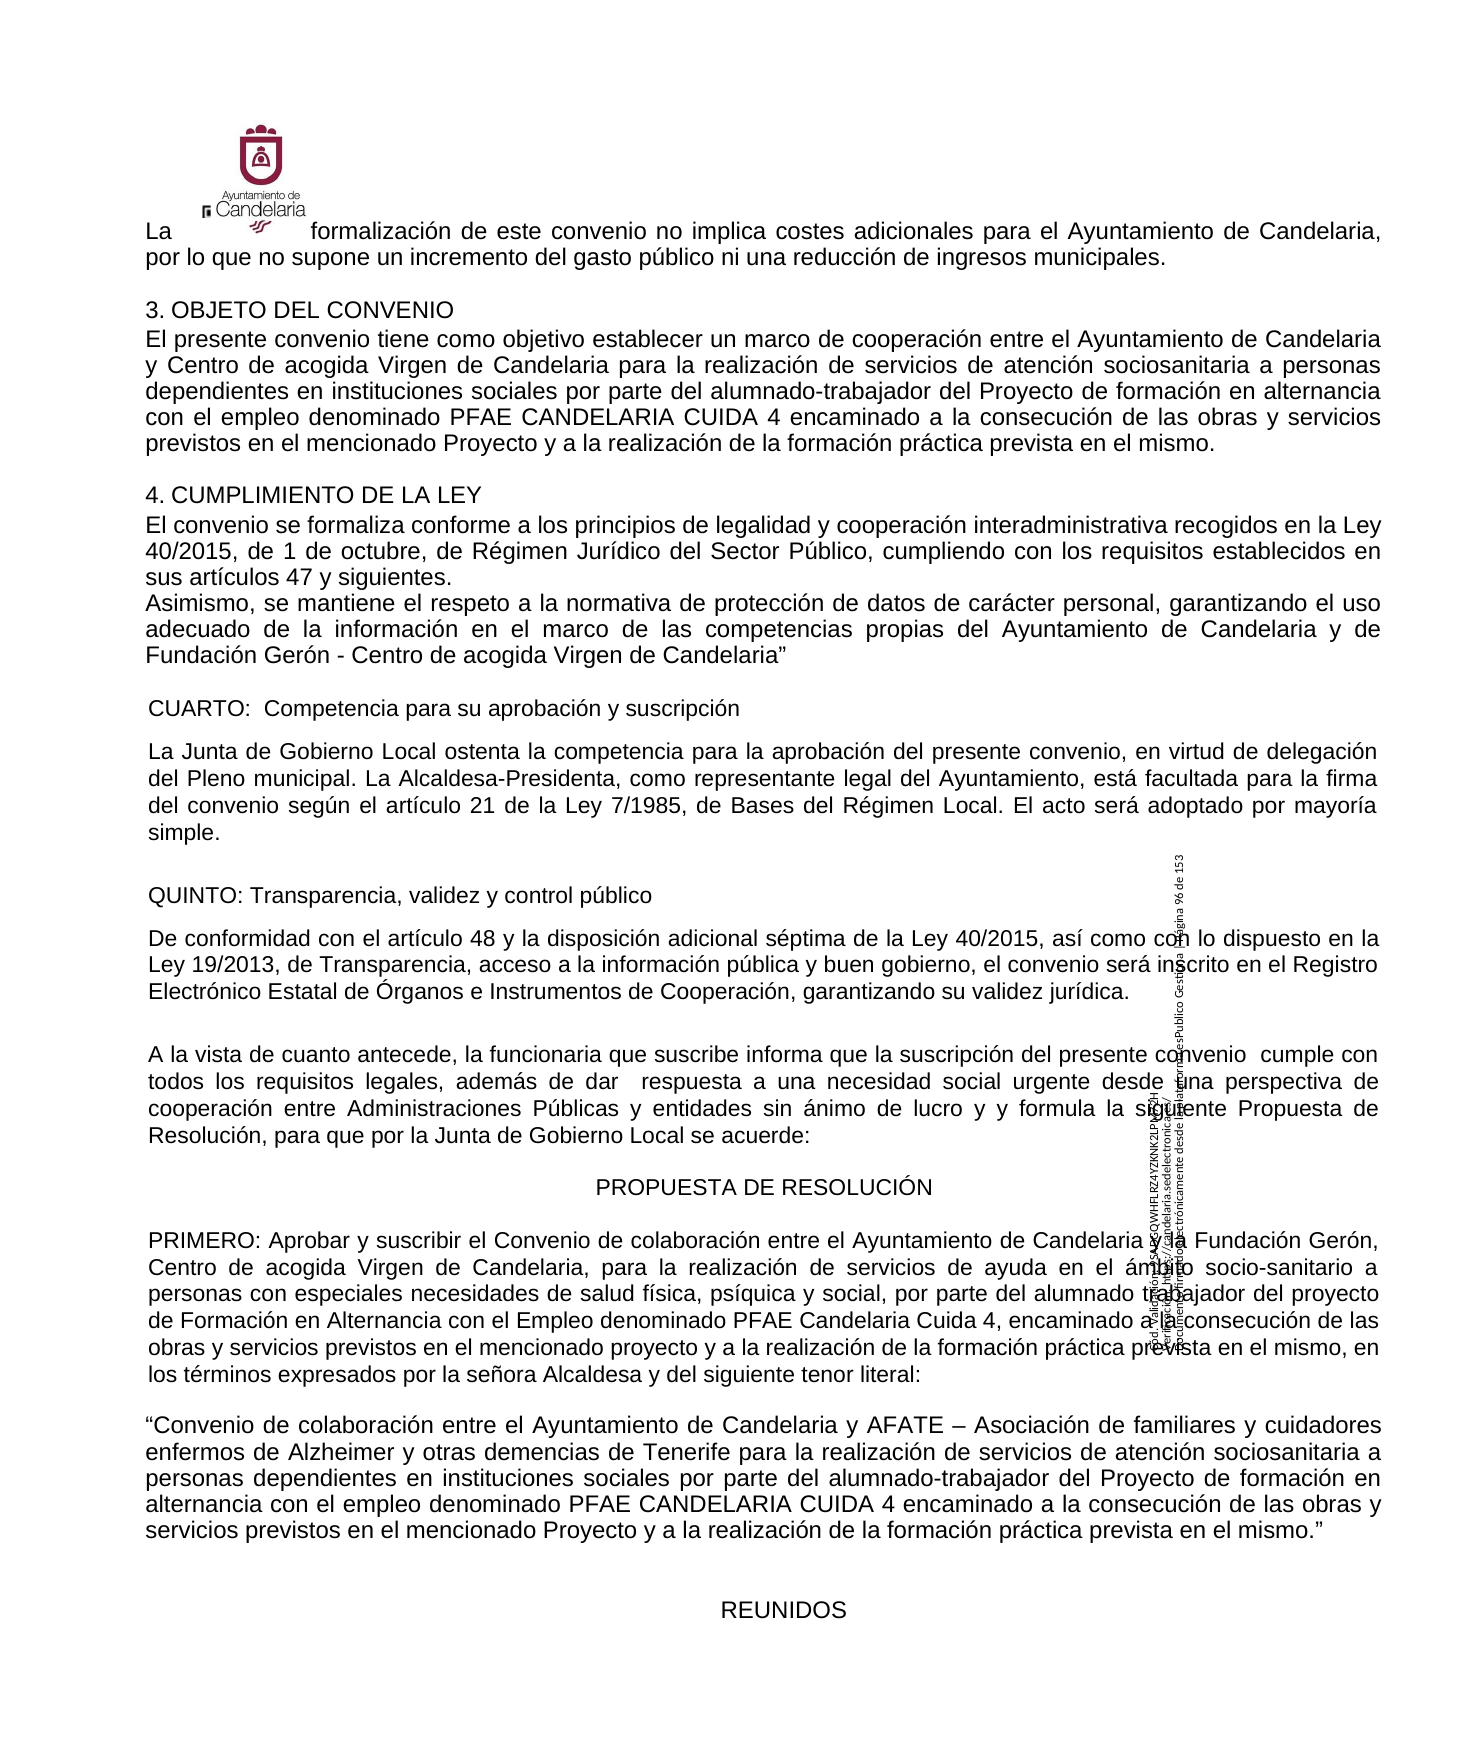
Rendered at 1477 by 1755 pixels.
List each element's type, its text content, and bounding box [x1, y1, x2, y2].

text Asimismo, se mantiene el respeto a la normativa de protección de datos de carácter personal, garantizando el uso adecuado de la información en el marco de las competencias propias del Ayuntamiento de Candelaria y de Fundación Gerón - Centro de acogida Virgen de Candelaria” [145, 591, 1383, 669]
text De conformidad con el artículo 48 y la disposición adicional séptima de la Ley 40/2015, así como con lo dispuesto en la Ley 19/2013, de Transparencia, acceso a la información pública y buen gobierno, el convenio será inscrito en el Registro Electrónico Estatal de Órganos e Instrumentos de Cooperación, garantizando su validez jurídica. [148, 924, 1380, 1004]
text A la vista de cuanto antecede, la funcionaria que suscribe informa que la suscripción del presente convenio cumple con todos los requisitos legales, además de dar respuesta a una necesidad social urgente desde una perspectiva de cooperación entre Administraciones Públicas y entidades sin ánimo de lucro y y formula la siguiente Propuesta de Resolución, para que por la Junta de Gobierno Local se acuerde: [148, 1041, 1380, 1148]
text QUINTO: Transparencia, validez y control público [148, 882, 1226, 908]
list CUMPLIMIENTO DE LA LEY [145, 483, 1383, 509]
text CUARTO: Competencia para su aprobación y suscripción [148, 695, 1226, 722]
text La formalización de este convenio no implica costes adicionales para el Ayuntamiento de Candelaria, por lo que no supone un incremento del gasto público ni una reducción de ingresos municipales. [145, 219, 1383, 271]
text El presente convenio tiene como objetivo establecer un marco de cooperación entre el Ayuntamiento de Candelaria y Centro de acogida Virgen de Candelaria para la realización de servicios de atención sociosanitaria a personas dependientes en instituciones sociales por parte del alumnado-trabajador del Proyecto de formación en alternancia con el empleo denominado PFAE CANDELARIA CUIDA 4 encaminado a la consecución de las obras y servicios previstos en el mencionado Proyecto y a la realización de la formación práctica prevista en el mismo. [145, 327, 1383, 457]
text REUNIDOS [191, 1596, 1376, 1624]
list OBJETO DEL CONVENIO [145, 297, 1383, 323]
text PRIMERO: Aprobar y suscribir el Convenio de colaboración entre el Ayuntamiento de Candelaria y la Fundación Gerón, Centro de acogida Virgen de Candelaria, para la realización de servicios de ayuda en el ámbito socio-sanitario a personas con especiales necesidades de salud física, psíquica y social, por parte del alumnado trabajador del proyecto de Formación en Alternancia con el Empleo denominado PFAE Candelaria Cuida 4, encaminado a la consecución de las obras y servicios previstos en el mencionado proyecto y a la realización de la formación práctica prevista en el mismo, en los términos expresados por la señora Alcaldesa y del siguiente tenor literal: [148, 1227, 1380, 1387]
text “Convenio de colaboración entre el Ayuntamiento de Candelaria y AFATE – Asociación de familiares y cuidadores enfermos de Alzheimer y otras demencias de Tenerife para la realización de servicios de atención sociosanitaria a personas dependientes en instituciones sociales por parte del alumnado-trabajador del Proyecto de formación en alternancia con el empleo denominado PFAE CANDELARIA CUIDA 4 encaminado a la consecución de las obras y servicios previstos en el mencionado Proyecto y a la realización de la formación práctica prevista en el mismo.” [145, 1413, 1383, 1543]
text El convenio se formaliza conforme a los principios de legalidad y cooperación interadministrativa recogidos en la Ley 40/2015, de 1 de octubre, de Régimen Jurídico del Sector Público, cumpliendo con los requisitos establecidos en sus artículos 47 y siguientes. [145, 512, 1383, 590]
text PROPUESTA DE RESOLUCIÓN [145, 1174, 1383, 1200]
text La Junta de Gobierno Local ostenta la competencia para la aprobación del presente convenio, en virtud de delegación del Pleno municipal. La Alcaldesa-Presidenta, como representante legal del Ayuntamiento, está facultada para la firma del convenio según el artículo 21 de la Ley 7/1985, de Bases del Régimen Local. El acto será adoptado por mayoría simple. [148, 738, 1379, 845]
